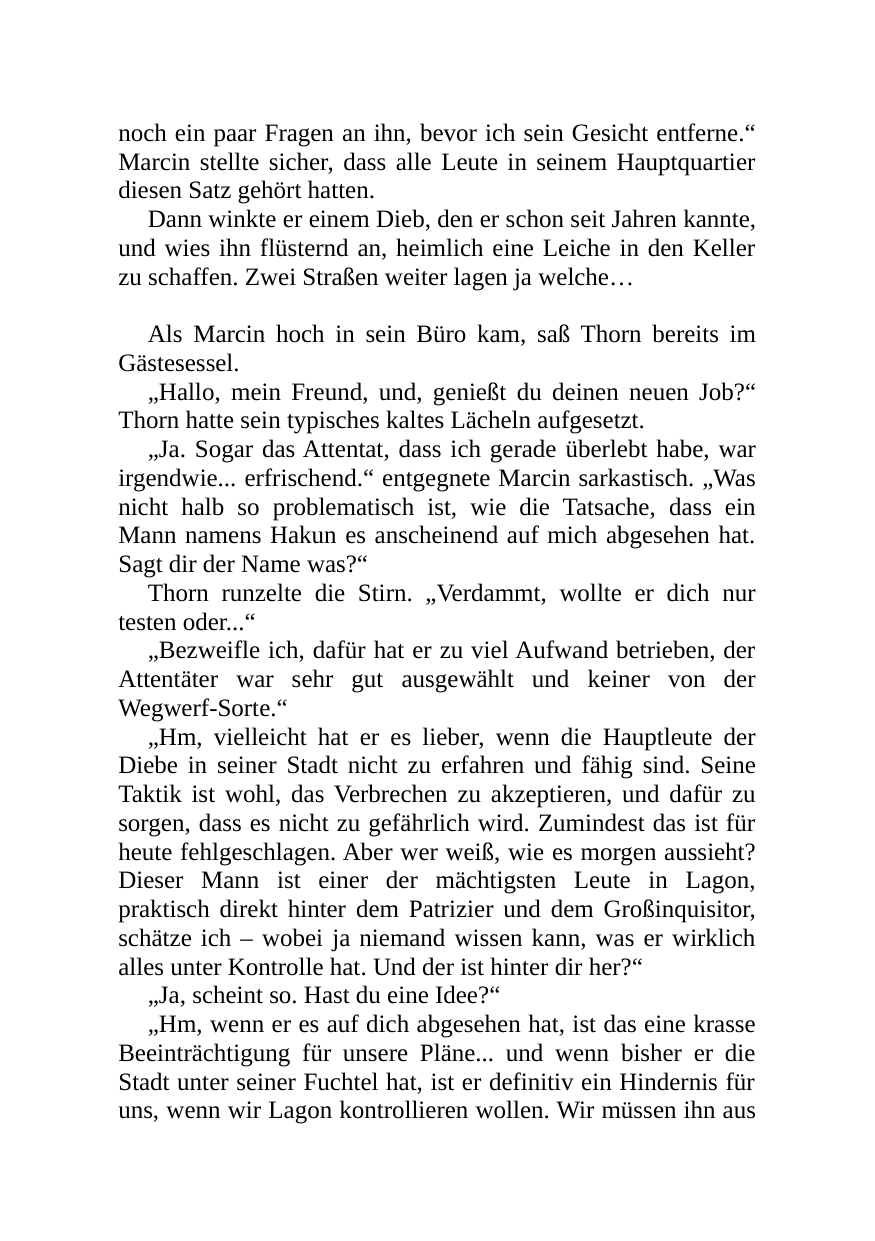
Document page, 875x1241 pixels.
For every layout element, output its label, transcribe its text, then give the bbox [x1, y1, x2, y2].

text „Bezweifle ich, dafür hat er zu viel Aufwand betrieben, der Attentäter war sehr gut ausgewählt und keiner von der Wegwerf-Sorte.“ [118, 636, 756, 722]
text Als Marcin hoch in sein Büro kam, saß Thorn bereits im Gästesessel. [118, 319, 756, 377]
text „Hm, wenn er es auf dich abgesehen hat, ist das eine krasse Beeinträchtigung für unsere Pläne... und wenn bisher er die Stadt unter seiner Fuchtel hat, ist er definitiv ein Hindernis für uns, wenn wir Lagon kontrollieren wollen. Wir müssen ihn aus [118, 1009, 756, 1124]
text Thorn runzelte die Stirn. „Verdammt, wollte er dich nur testen oder...“ [118, 578, 756, 636]
text „Ja, scheint so. Hast du eine Idee?“ [118, 981, 756, 1009]
text „Ja. Sogar das Attentat, dass ich gerade überlebt habe, war irgendwie... erfrischend.“ entgegnete Marcin sarkastisch. „Was nicht halb so problematisch ist, wie die Tatsache, dass ein Mann namens Hakun es anscheinend auf mich abgesehen hat. Sagt dir der Name was?“ [118, 434, 756, 578]
text noch ein paar Fragen an ihn, bevor ich sein Gesicht entferne.“ Marcin stellte sicher, dass alle Leute in seinem Hauptquartier diesen Satz gehört hatten. [118, 118, 756, 204]
text „Hallo, mein Freund, und, genießt du deinen neuen Job?“ Thorn hatte sein typisches kaltes Lächeln aufgesetzt. [118, 377, 756, 434]
text Dann winkte er einem Dieb, den er schon seit Jahren kannte, und wies ihn flüsternd an, heimlich eine Leiche in den Keller zu schaffen. Zwei Straßen weiter lagen ja welche… [118, 204, 756, 291]
text „Hm, vielleicht hat er es lieber, wenn die Hauptleute der Diebe in seiner Stadt nicht zu erfahren und fähig sind. Seine Taktik ist wohl, das Verbrechen zu akzeptieren, und dafür zu sorgen, dass es nicht zu gefährlich wird. Zumindest das ist für heute fehlgeschlagen. Aber wer weiß, wie es morgen aussieht? Dieser Mann ist einer der mächtigsten Leute in Lagon, praktisch direkt hinter dem Patrizier und dem Großinquisitor, schätze ich – wobei ja niemand wissen kann, was er wirklich alles unter Kontrolle hat. Und der ist hinter dir her?“ [118, 722, 756, 981]
